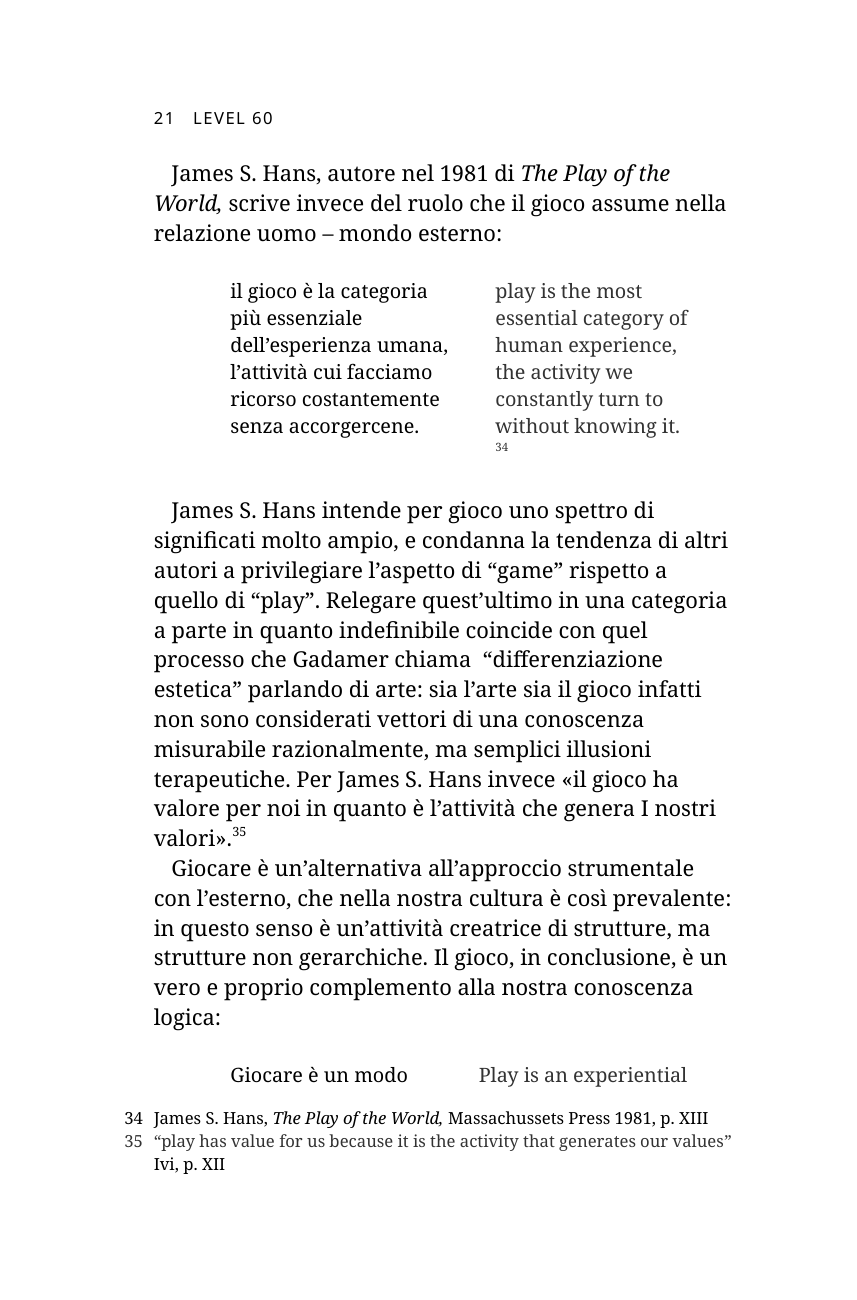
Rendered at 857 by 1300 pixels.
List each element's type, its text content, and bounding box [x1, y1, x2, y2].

text James S. Hans intende per gioco uno spettro di significati molto ampio, e condanna la tendenza di altri autori a privilegiare l’aspetto di “game” rispetto a quello di “play”. Relegare quest’ultimo in una categoria a parte in quanto indefinibile coincide con quel processo che Gadamer chiama “differenziazione estetica” parlando di arte: sia l’arte sia il gioco infatti non sono considerati vettori di una conoscenza misurabile razionalmente, ma semplici illusioni terapeutiche. Per James S. Hans invece «il gioco ha valore per noi in quanto è l’attività che genera I nostri valori». [153, 495, 732, 853]
text Ivi, p. XII [124, 1152, 732, 1175]
text James S. Hans, autore nel 1981 di The Play of the World, scrive invece del ruolo che il gioco assume nella relazione uomo – mondo esterno: [153, 158, 732, 248]
text Giocare è un’alternativa all’approccio strumentale con l’esterno, che nella nostra cultura è così prevalente: in questo senso è un’attività creatrice di strutture, ma strutture non gerarchiche. Il gioco, in conclusione, è un vero e proprio complemento alla nostra conoscenza logica: [153, 853, 732, 1032]
table_header Play is an experiential [461, 1032, 698, 1094]
table_header play is the most essential category of human experience, the activity we constantly turn to without knowing it. [478, 248, 698, 495]
table_header il gioco è la categoria più essenziale dell’esperienza umana, l’attività cui facciamo ricorso costantemente senza accorgercene. [224, 248, 478, 495]
text “play has value for us because it is the activity that generates our values” [124, 1130, 732, 1152]
table_header Giocare è un modo [224, 1032, 461, 1094]
